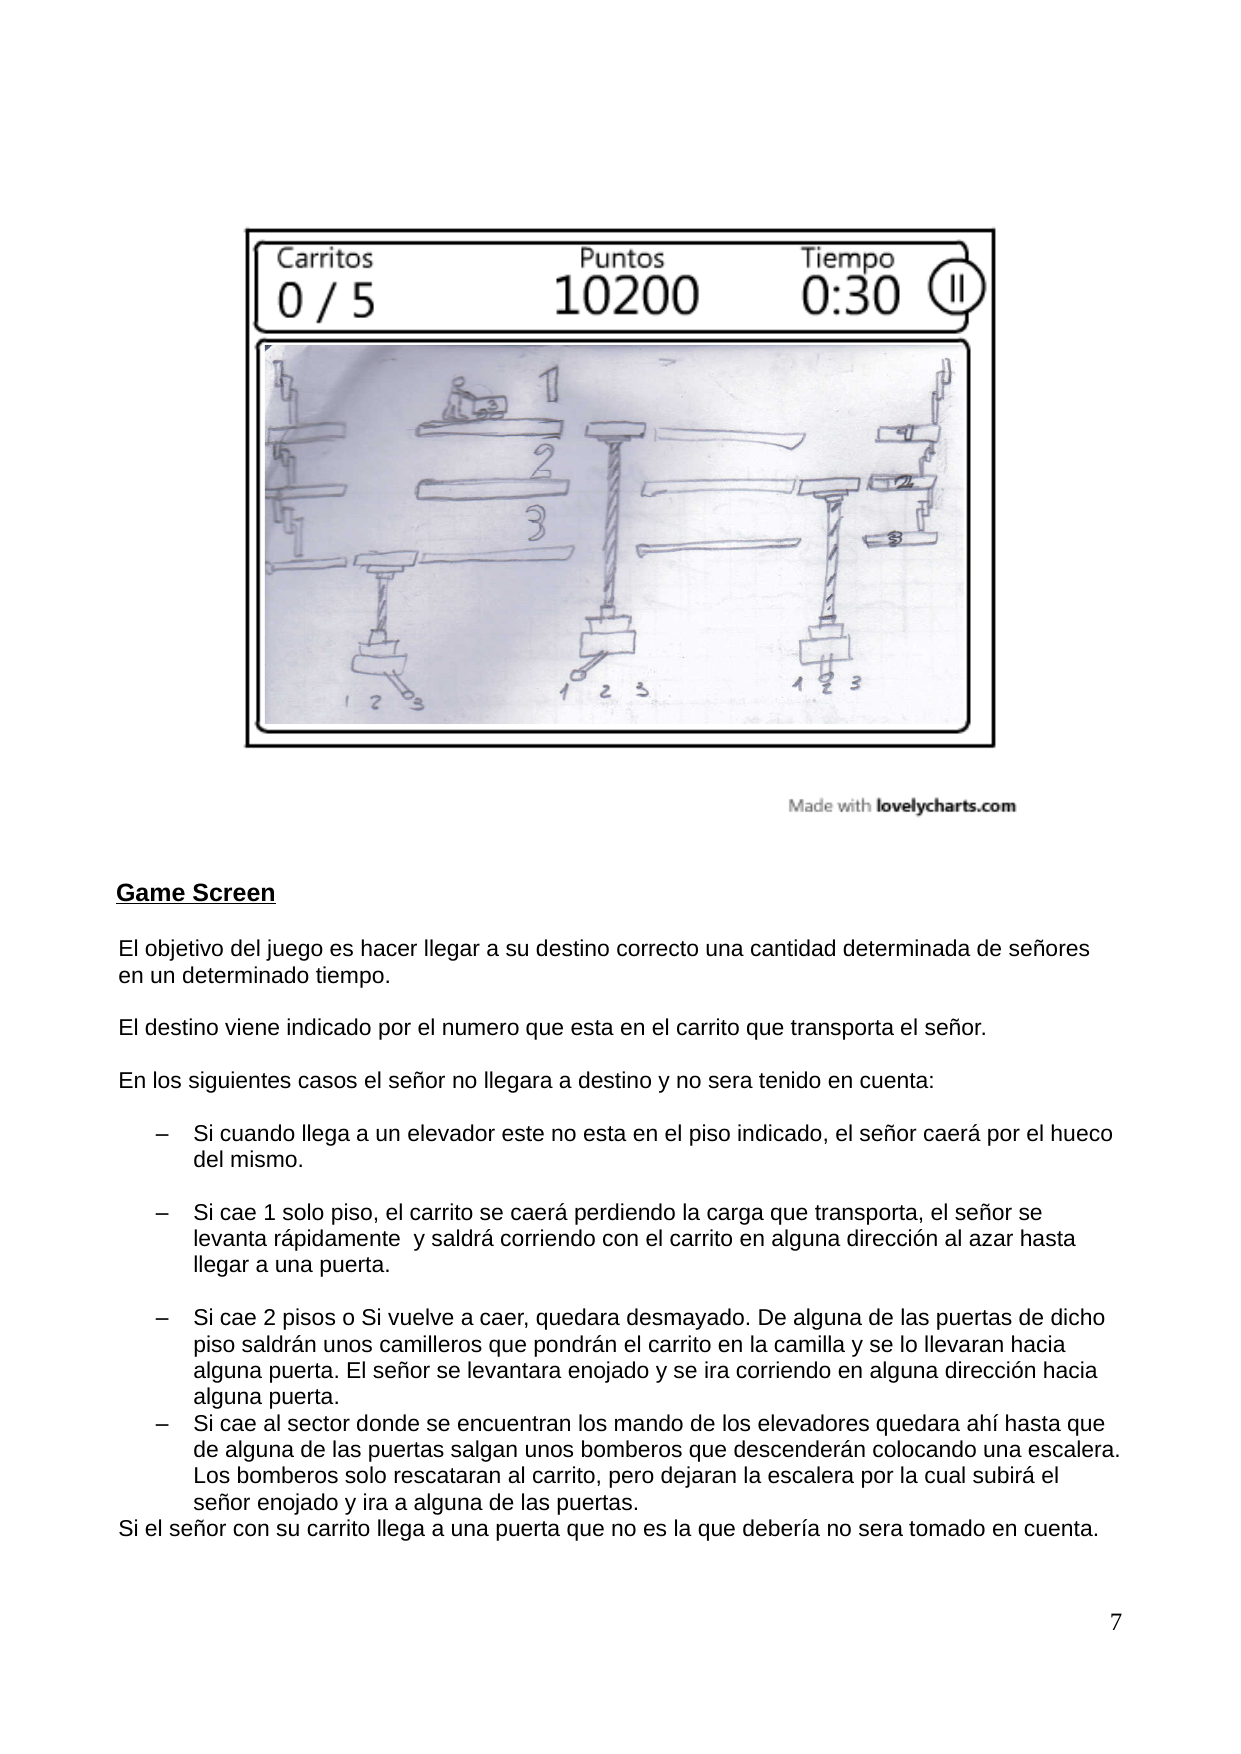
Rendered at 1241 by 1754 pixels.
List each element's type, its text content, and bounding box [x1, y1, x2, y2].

text El objetivo del juego es hacer llegar a su destino correcto una cantidad determinada de señores en un determinado tiempo. [118, 935, 1122, 988]
list Si cuando llega a un elevador este no esta en el piso indicado, el señor caerá por el hueco del mismo. [156, 1120, 1122, 1172]
list Si cae 1 solo piso, el carrito se caerá perdiendo la carga que transporta, el señor se levanta rápidamente y saldrá corriendo con el carrito en alguna dirección al azar hasta llegar a una puerta. [156, 1199, 1122, 1278]
list Si cae al sector donde se encuentran los mando de los elevadores quedara ahí hasta que de alguna de las puertas salgan unos bomberos que descenderán colocando una escalera. Los bomberos solo rescataran al carrito, pero dejaran la escalera por la cual subirá el señor enojado y ira a alguna de las puertas. [156, 1409, 1122, 1515]
list Si cae 2 pisos o Si vuelve a caer, quedara desmayado. De alguna de las puertas de dicho piso saldrán unos camilleros que pondrán el carrito en la camilla y se lo llevaran hacia alguna puerta. El señor se levantara enojado y se ira corriendo en alguna dirección hacia alguna puerta. [156, 1304, 1122, 1409]
text Si el señor con su carrito llega a una puerta que no es la que debería no sera tomado en cuenta. [118, 1515, 1122, 1541]
text En los siguientes casos el señor no llegara a destino y no sera tenido en cuenta: [118, 1067, 1122, 1093]
list Game Screen [116, 878, 1122, 906]
picture [207, 190, 1033, 821]
text El destino viene indicado por el numero que esta en el carrito que transporta el señor. [118, 1014, 1122, 1041]
